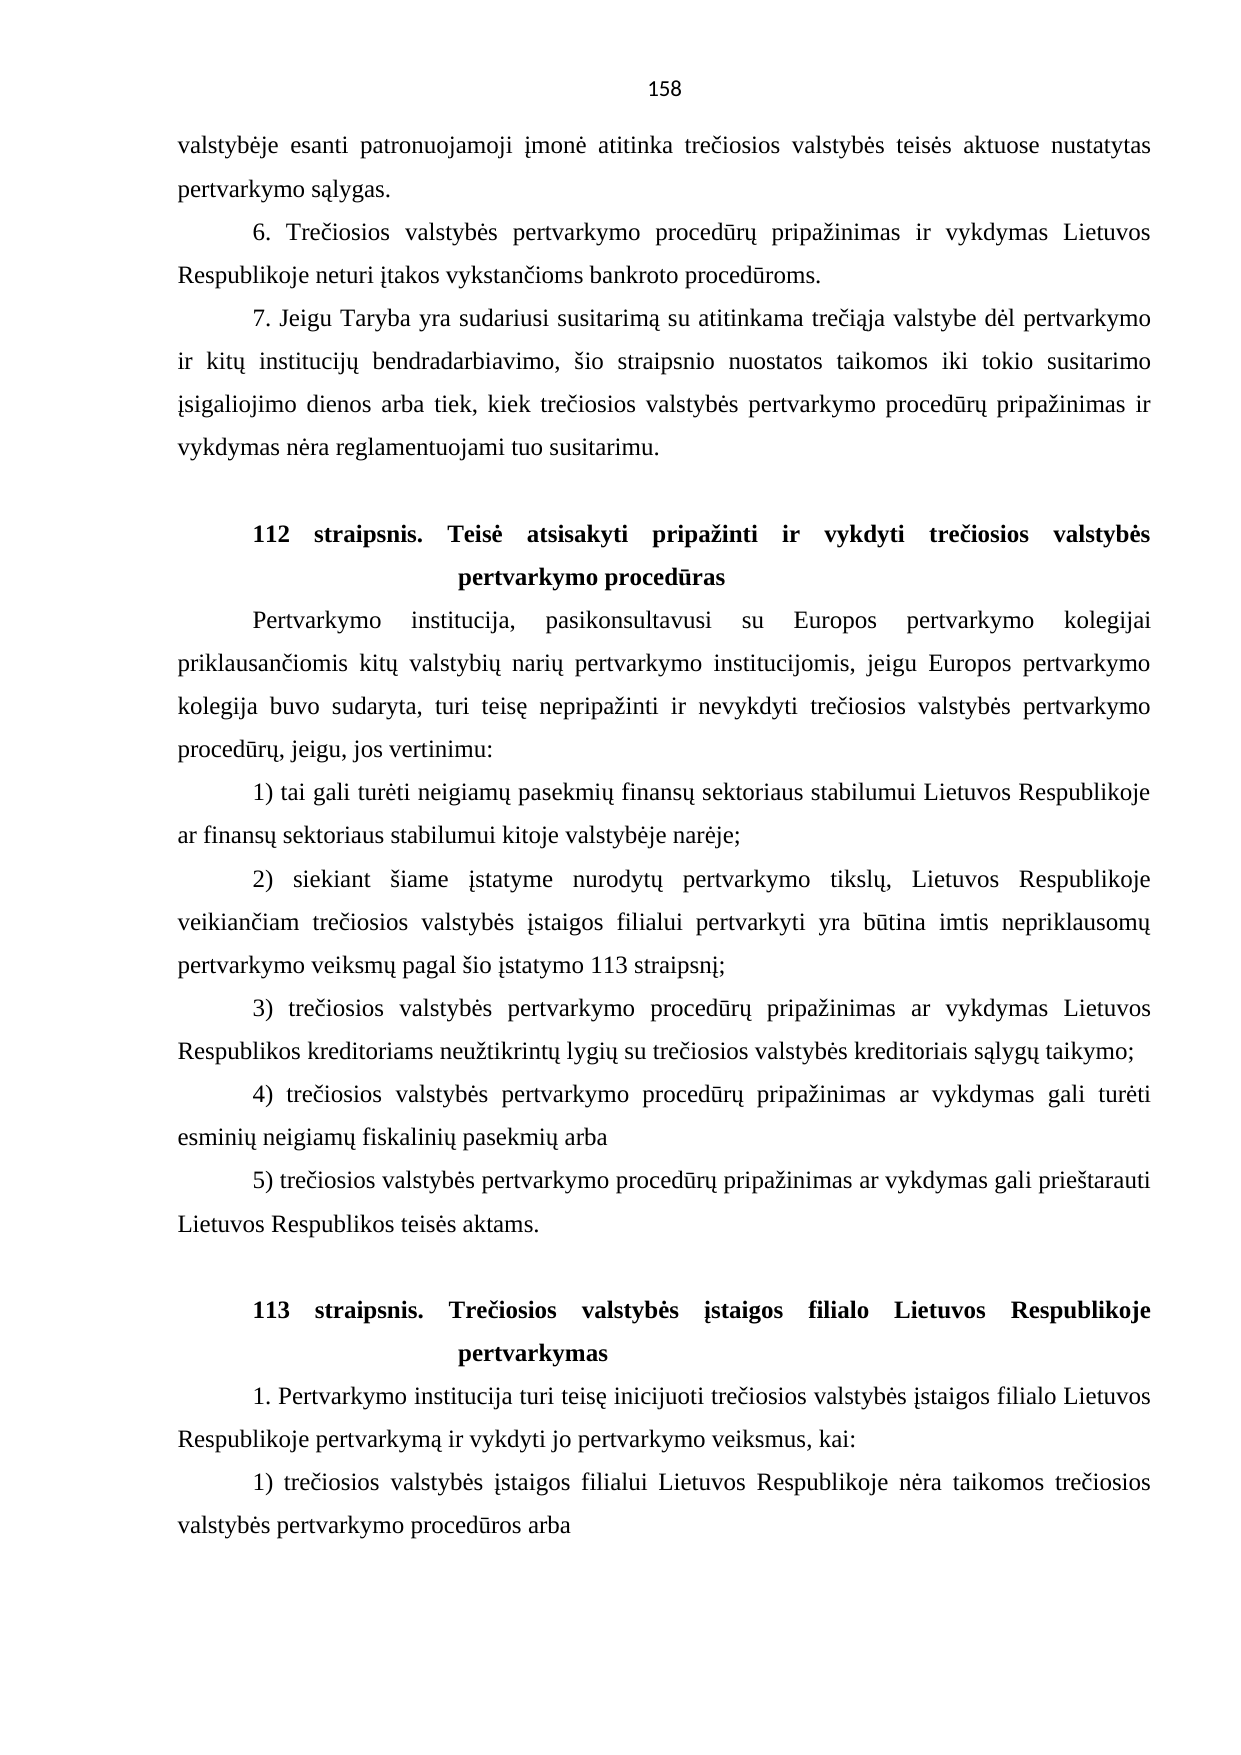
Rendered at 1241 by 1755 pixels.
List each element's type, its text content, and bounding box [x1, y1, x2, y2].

text 113 straipsnis. Trečiosios valstybės įstaigos filialo Lietuvos Respublikoje pertvarkymas [252, 1295, 1152, 1367]
text 1) trečiosios valstybės įstaigos filialui Lietuvos Respublikoje nėra taikomos trečiosios valstybės pertvarkymo procedūros arba [177, 1467, 1152, 1539]
text 4) trečiosios valstybės pertvarkymo procedūrų pripažinimas ar vykdymas gali turėti esminių neigiamų fiskalinių pasekmių arba [177, 1079, 1152, 1151]
text 1. Pertvarkymo institucija turi teisę inicijuoti trečiosios valstybės įstaigos filialo Lietuvos Respublikoje pertvarkymą ir vykdyti jo pertvarkymo veiksmus, kai: [177, 1381, 1152, 1453]
text 3) trečiosios valstybės pertvarkymo procedūrų pripažinimas ar vykdymas Lietuvos Respublikos kreditoriams neužtikrintų lygių su trečiosios valstybės kreditoriais sąlygų taikymo; [177, 993, 1152, 1065]
text 5) trečiosios valstybės pertvarkymo procedūrų pripažinimas ar vykdymas gali prieštarauti Lietuvos Respublikos teisės aktams. [177, 1166, 1152, 1237]
text 112 straipsnis. Teisė atsisakyti pripažinti ir vykdyti trečiosios valstybės pertvarkymo procedūras [252, 519, 1152, 591]
text valstybėje esanti patronuojamoji įmonė atitinka trečiosios valstybės teisės aktuose nustatytas pertvarkymo sąlygas. [177, 131, 1152, 202]
text 1) tai gali turėti neigiamų pasekmių finansų sektoriaus stabilumui Lietuvos Respublikoje ar finansų sektoriaus stabilumui kitoje valstybėje narėje; [177, 777, 1152, 849]
text 6. Trečiosios valstybės pertvarkymo procedūrų pripažinimas ir vykdymas Lietuvos Respublikoje neturi įtakos vykstančioms bankroto procedūroms. [177, 217, 1152, 289]
text Pertvarkymo institucija, pasikonsultavusi su Europos pertvarkymo kolegijai priklausančiomis kitų valstybių narių pertvarkymo institucijomis, jeigu Europos pertvarkymo kolegija buvo sudaryta, turi teisę nepripažinti ir nevykdyti trečiosios valstybės pertvarkymo procedūrų, jeigu, jos vertinimu: [177, 605, 1152, 763]
text 2) siekiant šiame įstatyme nurodytų pertvarkymo tikslų, Lietuvos Respublikoje veikiančiam trečiosios valstybės įstaigos filialui pertvarkyti yra būtina imtis nepriklausomų pertvarkymo veiksmų pagal šio įstatymo 113 straipsnį; [177, 864, 1152, 979]
text 7. Jeigu Taryba yra sudariusi susitarimą su atitinkama trečiąja valstybe dėl pertvarkymo ir kitų institucijų bendradarbiavimo, šio straipsnio nuostatos taikomos iki tokio susitarimo įsigaliojimo dienos arba tiek, kiek trečiosios valstybės pertvarkymo procedūrų pripažinimas ir vykdymas nėra reglamentuojami tuo susitarimu. [177, 303, 1152, 461]
